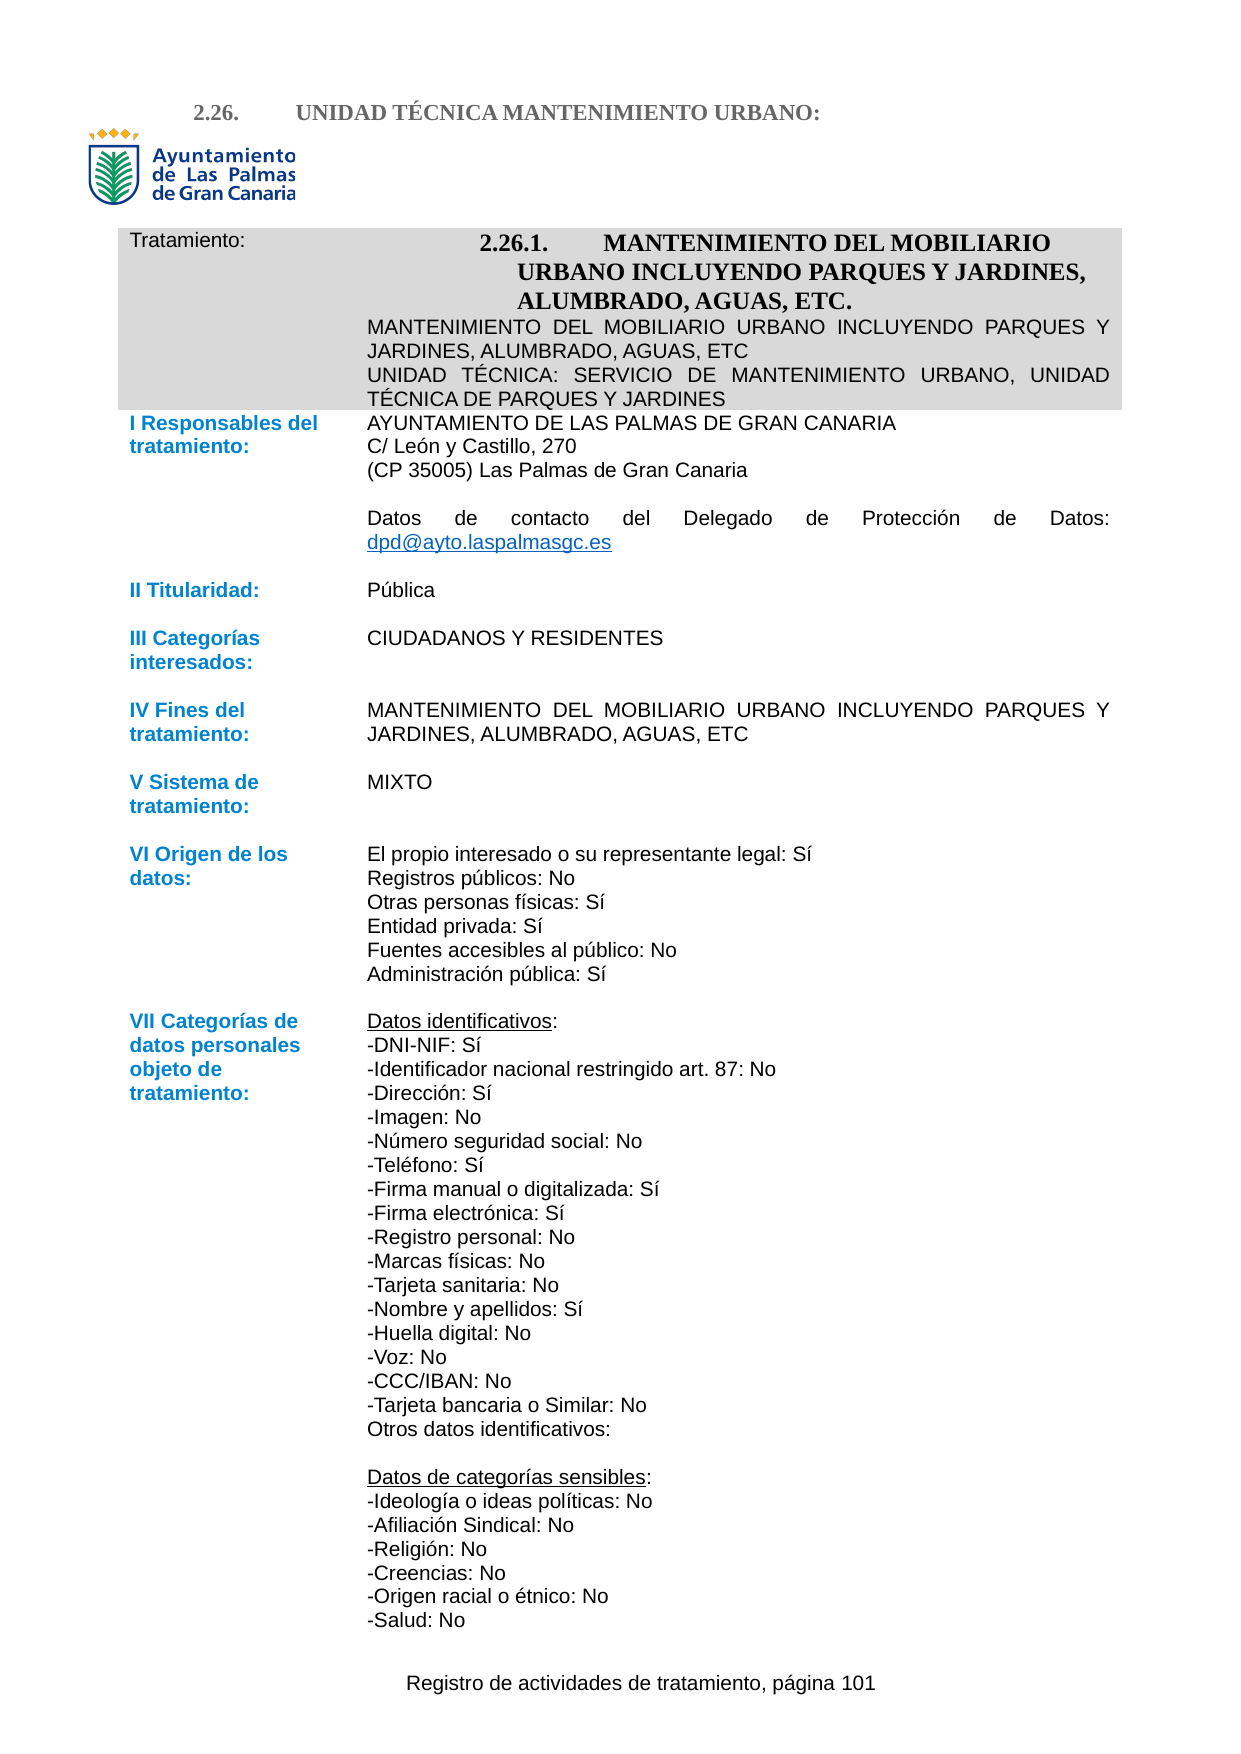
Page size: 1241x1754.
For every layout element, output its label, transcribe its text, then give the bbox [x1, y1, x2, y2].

table_cell MIXTO [356, 770, 1122, 842]
table_cell IV Fines del tratamiento: [118, 698, 356, 770]
table_cell MANTENIMIENTO DEL MOBILIARIO URBANO INCLUYENDO PARQUES Y JARDINES, ALUMBRADO, AGUAS, ETC [356, 698, 1122, 770]
table_cell Pública [356, 578, 1122, 626]
table_cell AYUNTAMIENTO DE LAS PALMAS DE GRAN CANARIA C/ León y Castillo, 270 (CP 35005) Las Palmas de Gran Canaria Datos de contacto del Delegado de Protección de Datos: dpd@ayto.laspalmasgc.es [356, 410, 1122, 578]
table_cell V Sistema de tratamiento: [118, 770, 356, 842]
table_cell II Titularidad: [118, 578, 356, 626]
table_cell Datos identificativos: -DNI-NIF: Sí -Identificador nacional restringido art. 87: No -Dirección: Sí -Imagen: No -Número seguridad social: No -Teléfono: Sí -Firma manual o digitalizada: Sí -Firma electrónica: Sí -Registro personal: No -Marcas físicas: No -Tarjeta sanitaria: No -Nombre y apellidos: Sí -Huella digital: No -Voz: No -CCC/IBAN: No -Tarjeta bancaria o Similar: No Otros datos identificativos: Datos de categorías sensibles: -Ideología o ideas políticas: No -Afiliación Sindical: No -Religión: No -Creencias: No -Origen racial o étnico: No -Salud: No [356, 1009, 1122, 1632]
table_cell I Responsables del tratamiento: [118, 410, 356, 578]
table_cell VII Categorías de datos personales objeto de tratamiento: [118, 1009, 356, 1632]
subtitle UNIDAD TÉCNICA MANTENIMIENTO URBANO: [193, 99, 1122, 125]
table_header Tratamiento: [118, 228, 356, 410]
table_header MANTENIMIENTO DEL MOBILIARIO URBANO INCLUYENDO PARQUES Y JARDINES, ALUMBRADO, AGUAS, ETC. MANTENIMIENTO DEL MOBILIARIO URBANO INCLUYENDO PARQUES Y JARDINES, ALUMBRADO, AGUAS, ETC UNIDAD TÉCNICA: SERVICIO DE MANTENIMIENTO URBANO, UNIDAD TÉCNICA DE PARQUES Y JARDINES [356, 228, 1122, 410]
table_cell CIUDADANOS Y RESIDENTES [356, 626, 1122, 698]
table_cell VI Origen de los datos: [118, 842, 356, 1009]
table_cell El propio interesado o su representante legal: Sí Registros públicos: No Otras personas físicas: Sí Entidad privada: Sí Fuentes accesibles al público: No Administración pública: Sí [356, 842, 1122, 1009]
table_cell III Categorías interesados: [118, 626, 356, 698]
picture [88, 128, 296, 205]
